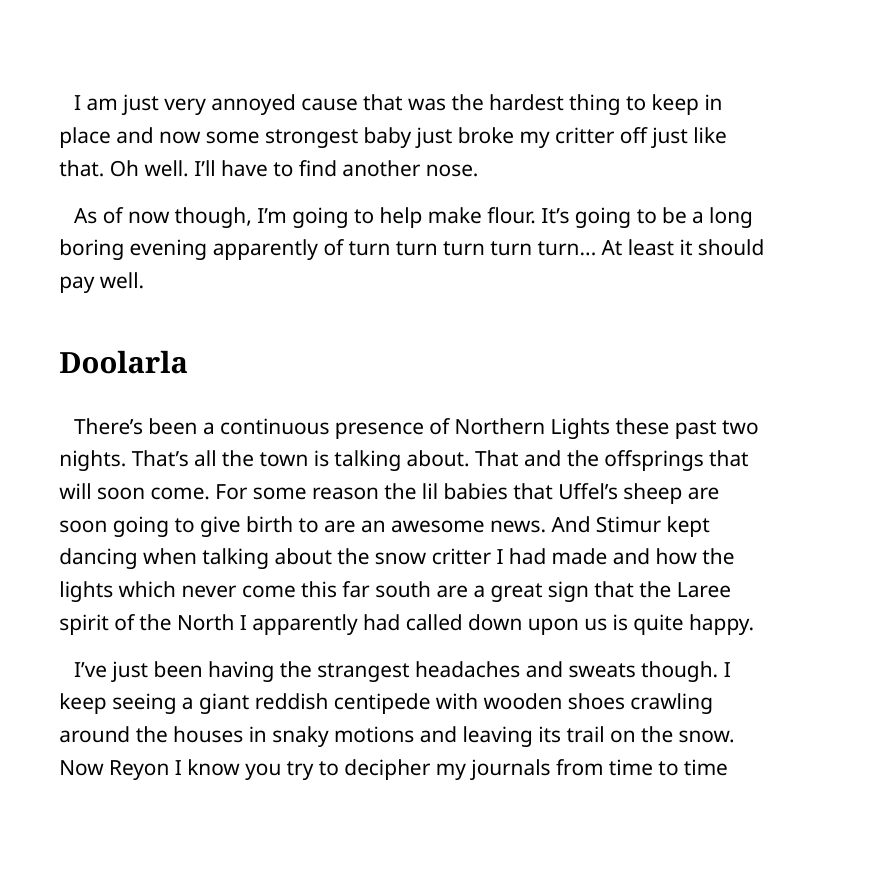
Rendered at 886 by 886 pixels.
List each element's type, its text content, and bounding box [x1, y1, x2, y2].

text As of now though, I’m going to help make flour. It’s going to be a long boring evening apparently of turn turn turn turn turn... At least it should pay well. [59, 201, 768, 294]
text I’ve just been having the strangest headaches and sweats though. I keep seeing a giant reddish centipede with wooden shoes crawling around the houses in snaky motions and leaving its trail on the snow. Now Reyon I know you try to decipher my journals from time to time [59, 655, 768, 781]
text There’s been a continuous presence of Northern Lights these past two nights. That’s all the town is talking about. That and the offsprings that will soon come. For some reason the lil babies that Uffel’s sheep are soon going to give birth to are an awesome news. And Stimur kept dancing when talking about the snow critter I had made and how the lights which never come this far south are a great sign that the Laree spirit of the North I apparently had called down upon us is quite happy. [59, 412, 768, 636]
subtitle Doolarla [59, 343, 768, 382]
text I am just very annoyed cause that was the hardest thing to keep in place and now some strongest baby just broke my critter off just like that. Oh well. I’ll have to find another nose. [59, 88, 768, 182]
